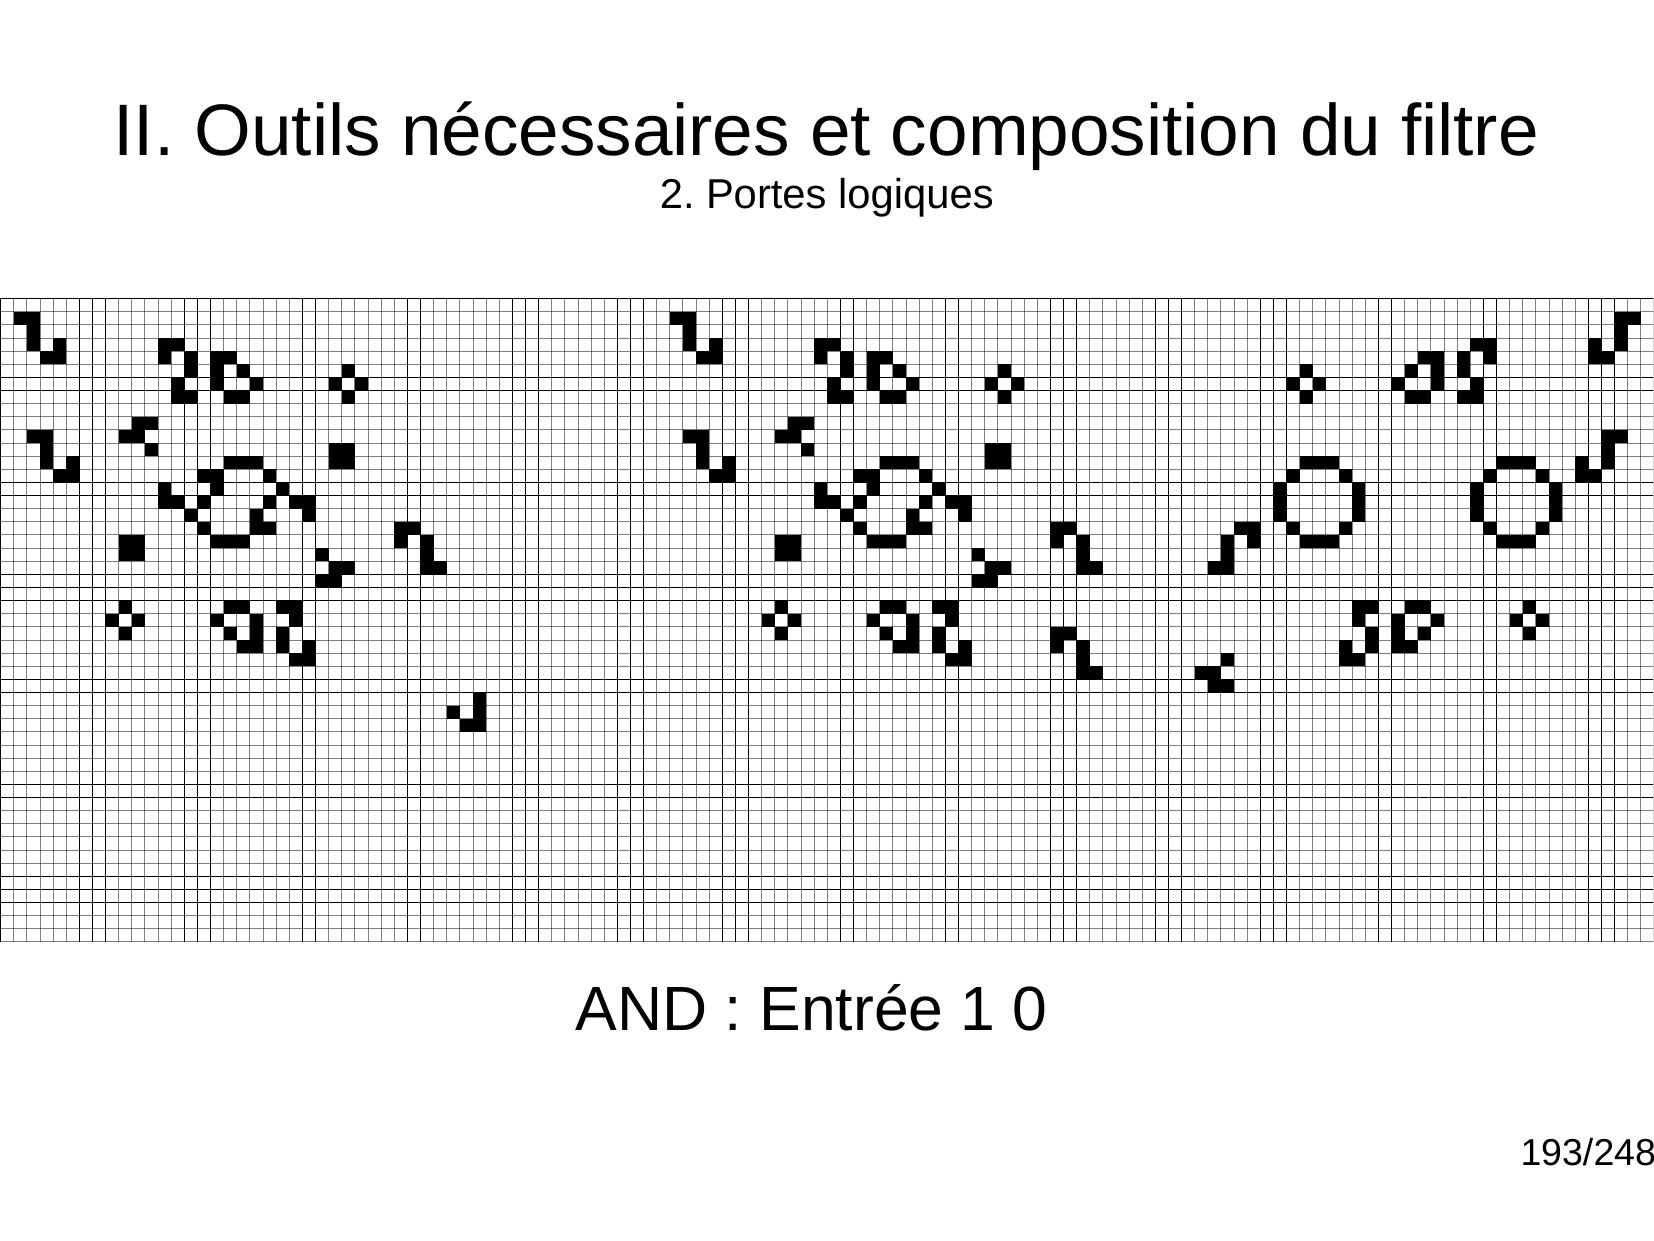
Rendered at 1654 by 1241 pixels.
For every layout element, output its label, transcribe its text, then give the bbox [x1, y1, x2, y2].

text_box AND : Entrée 1 0 [561, 966, 1064, 1052]
title II. Outils nécessaires et composition du filtre 2. Portes logiques [82, 49, 1571, 257]
text_box <number>/248 [1505, 1124, 1654, 1182]
picture [0, 298, 1654, 942]
